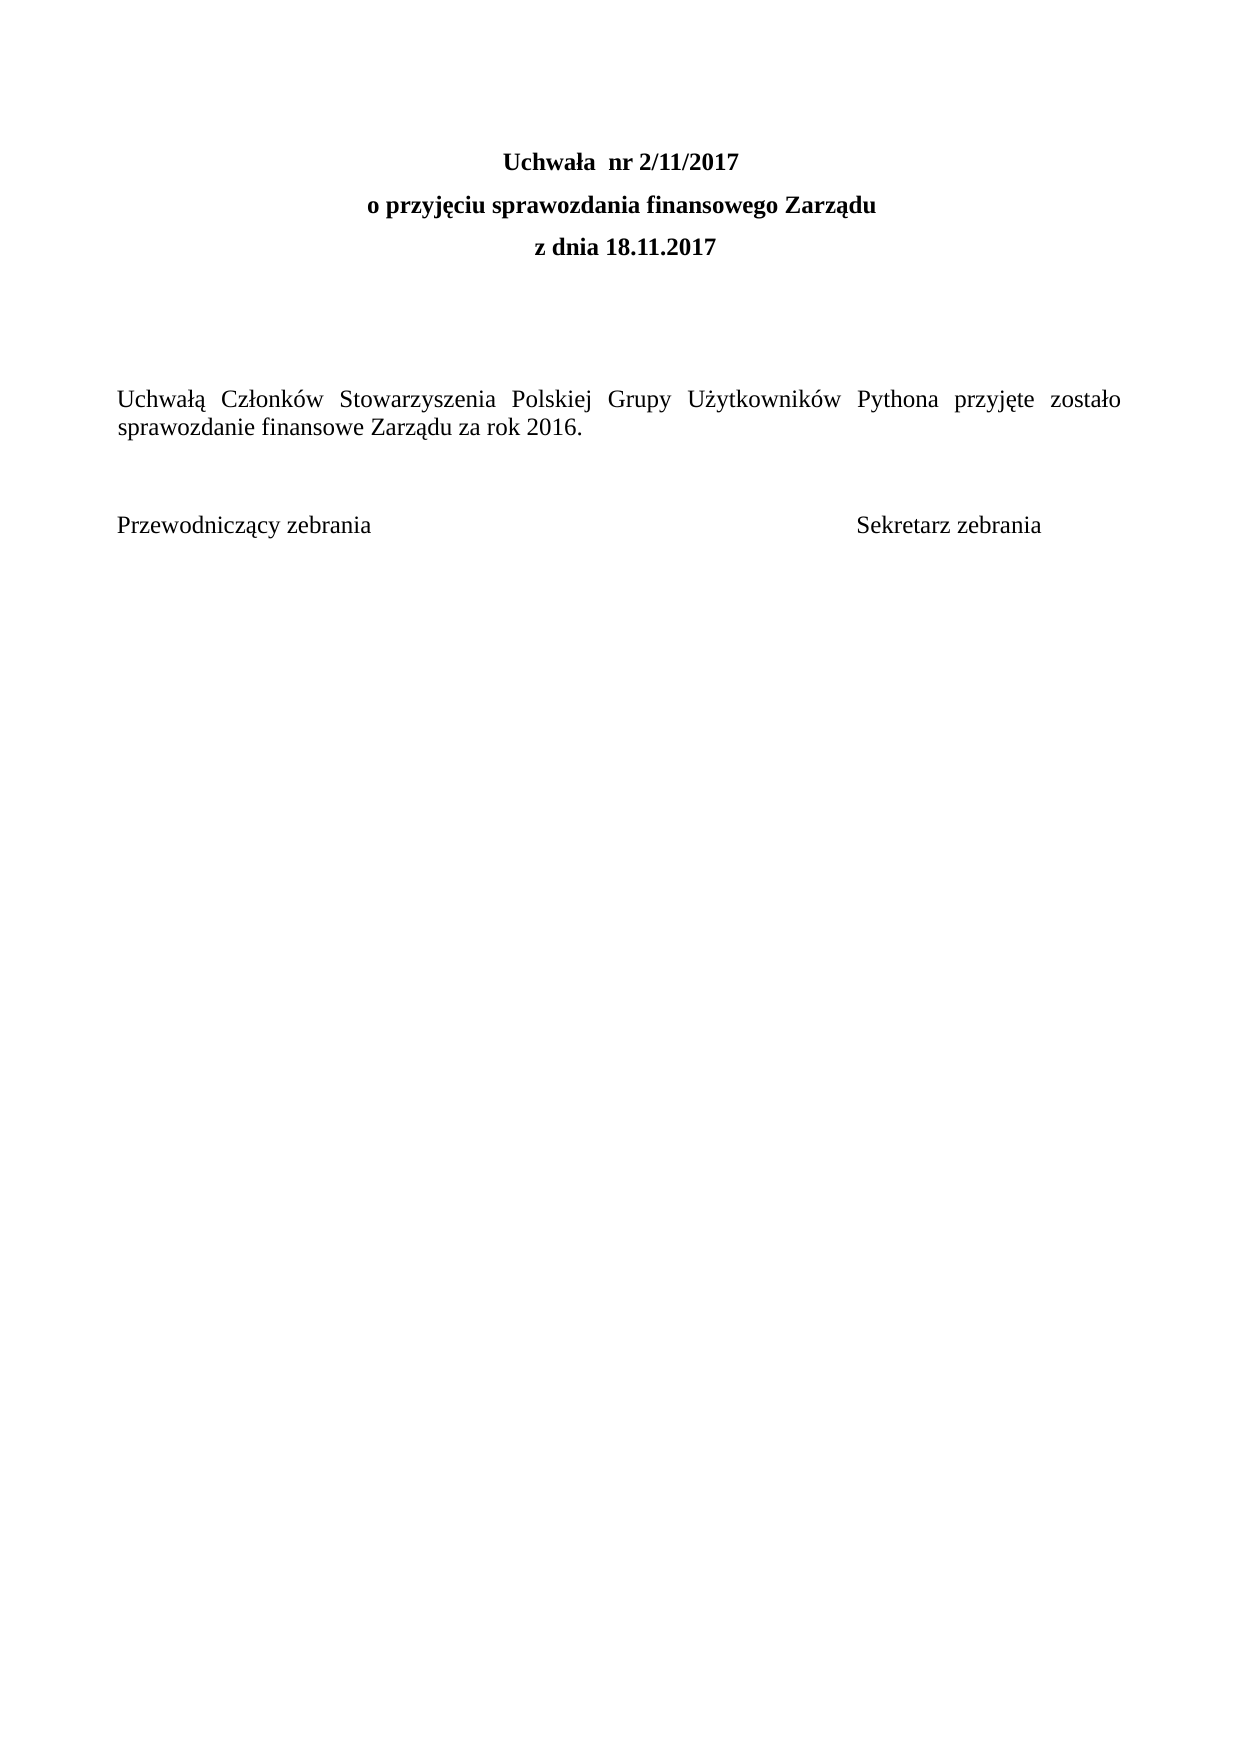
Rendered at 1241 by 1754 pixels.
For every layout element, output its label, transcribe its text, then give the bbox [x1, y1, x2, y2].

text Uchwała nr 2/11/2017 [118, 147, 1124, 176]
text Przewodniczący zebrania Sekretarz zebrania [117, 510, 1122, 539]
text Uchwałą Członków Stowarzyszenia Polskiej Grupy Użytkowników Pythona przyjęte zostało sprawozdanie finansowe Zarządu za rok 2016. [117, 384, 1122, 441]
text o przyjęciu sprawozdania finansowego Zarządu z dnia 18.11.2017 [218, 190, 1032, 260]
